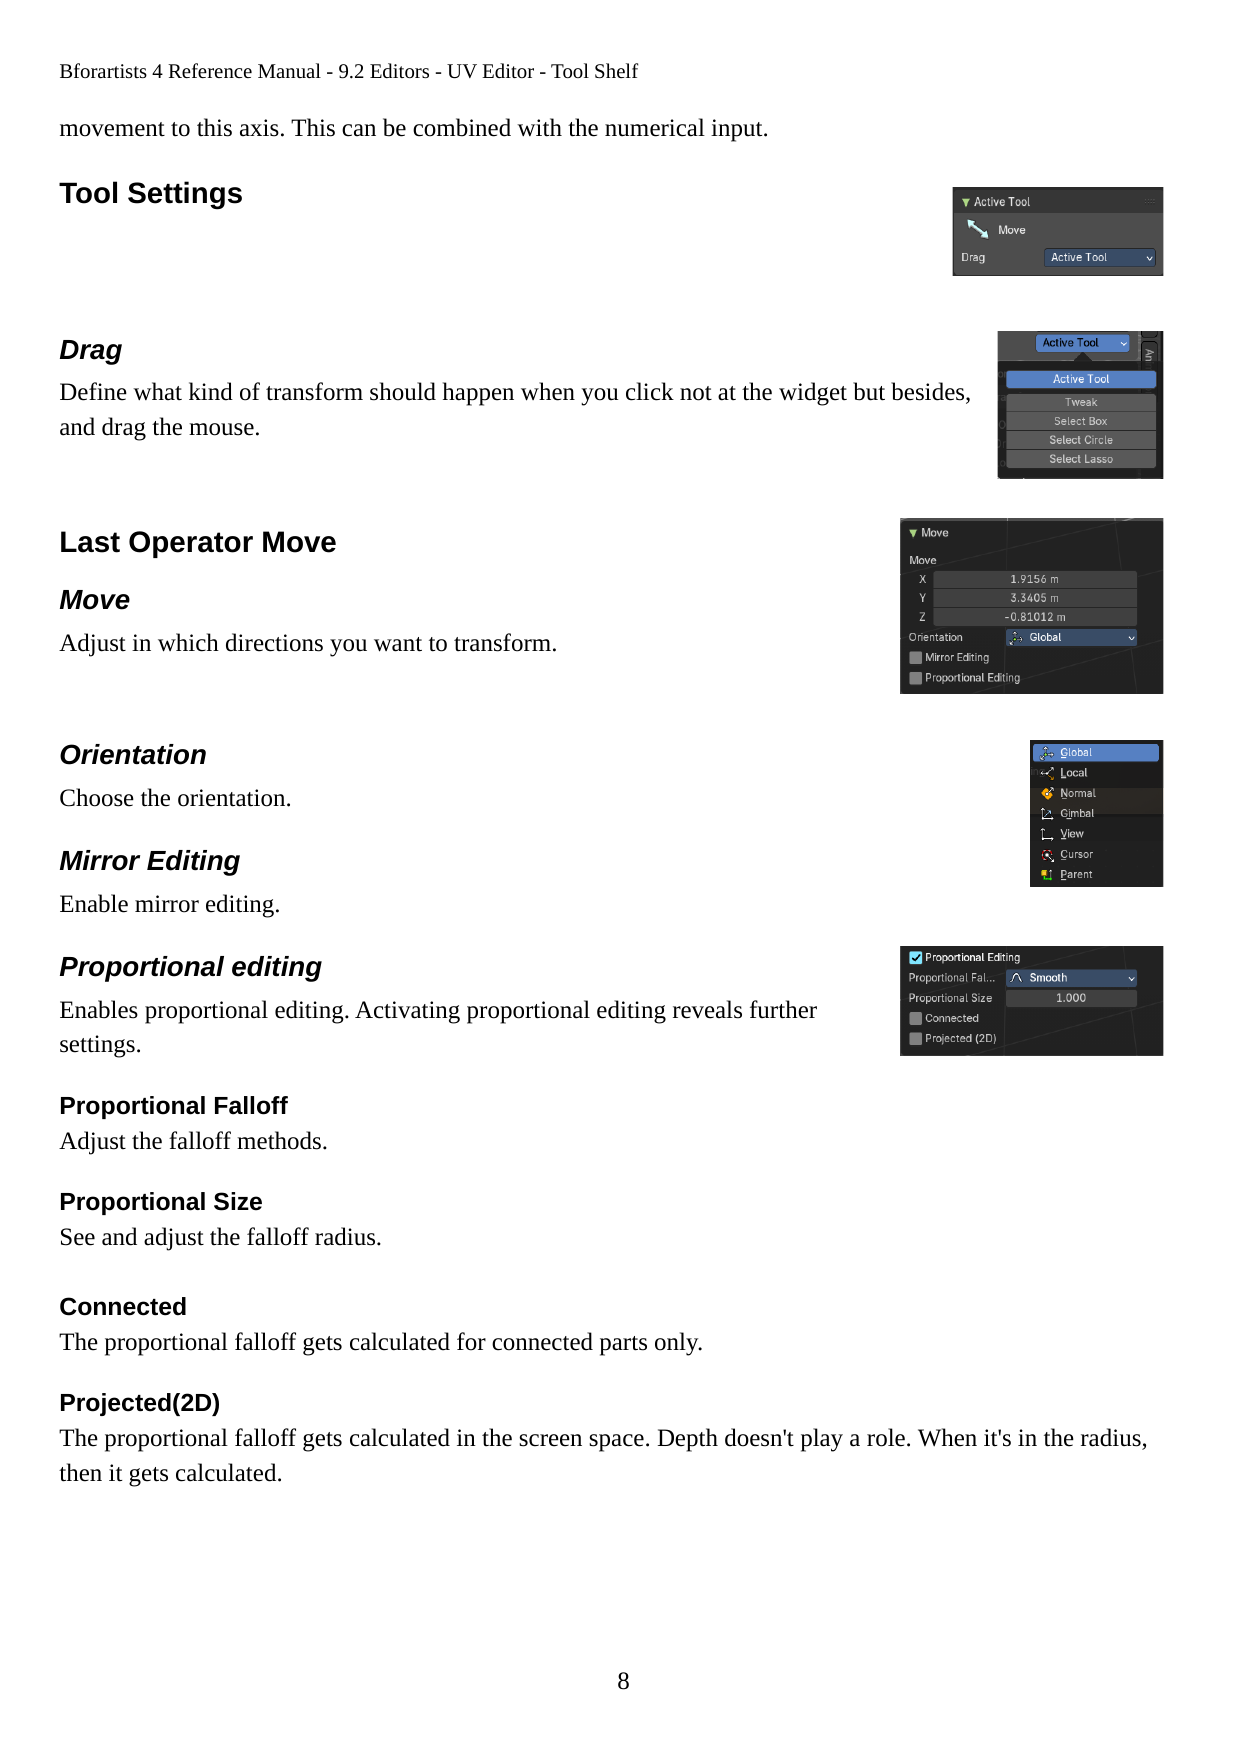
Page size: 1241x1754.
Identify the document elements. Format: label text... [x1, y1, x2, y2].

subtitle Proportional Size [59, 1187, 1181, 1216]
text Enables proportional editing. Activating proportional editing reveals further settings. [59, 995, 1181, 1058]
text See and adjust the falloff radius. [59, 1222, 1181, 1251]
picture [900, 518, 1164, 694]
subtitle [1164, 951, 1181, 982]
subtitle [1164, 844, 1181, 876]
subtitle Move [59, 584, 900, 616]
picture [952, 187, 1164, 276]
text Enable mirror editing. [59, 889, 1181, 918]
picture [900, 946, 1164, 1056]
subtitle Proportional Falloff [59, 1091, 1181, 1119]
subtitle [1164, 584, 1181, 616]
subtitle Proportional editing [59, 951, 900, 982]
picture [1030, 740, 1164, 887]
subtitle Mirror Editing [59, 844, 1030, 876]
text Adjust the falloff methods. [59, 1126, 1181, 1154]
subtitle Projected(2D) [59, 1388, 1181, 1417]
subtitle Connected [59, 1292, 1181, 1321]
text Define what kind of transform should happen when you click not at the widget but besides, and drag the mouse. [59, 377, 997, 441]
subtitle Drag [59, 333, 997, 365]
text Choose the orientation. [59, 783, 1030, 812]
subtitle Tool Settings [59, 176, 1181, 210]
text Adjust in which directions you want to transform. [59, 628, 900, 657]
subtitle Last Operator Move [59, 525, 900, 559]
picture [997, 331, 1164, 479]
subtitle [1164, 333, 1181, 365]
text The proportional falloff gets calculated for connected parts only. [59, 1327, 1181, 1356]
text movement to this axis. This can be combined with the numerical input. [59, 113, 1181, 141]
subtitle Orientation [59, 739, 1181, 771]
text The proportional falloff gets calculated in the screen space. Depth doesn't play a role. When it's in the radius, then it gets calculated. [59, 1423, 1181, 1486]
subtitle [1164, 525, 1181, 559]
text [1164, 783, 1181, 812]
